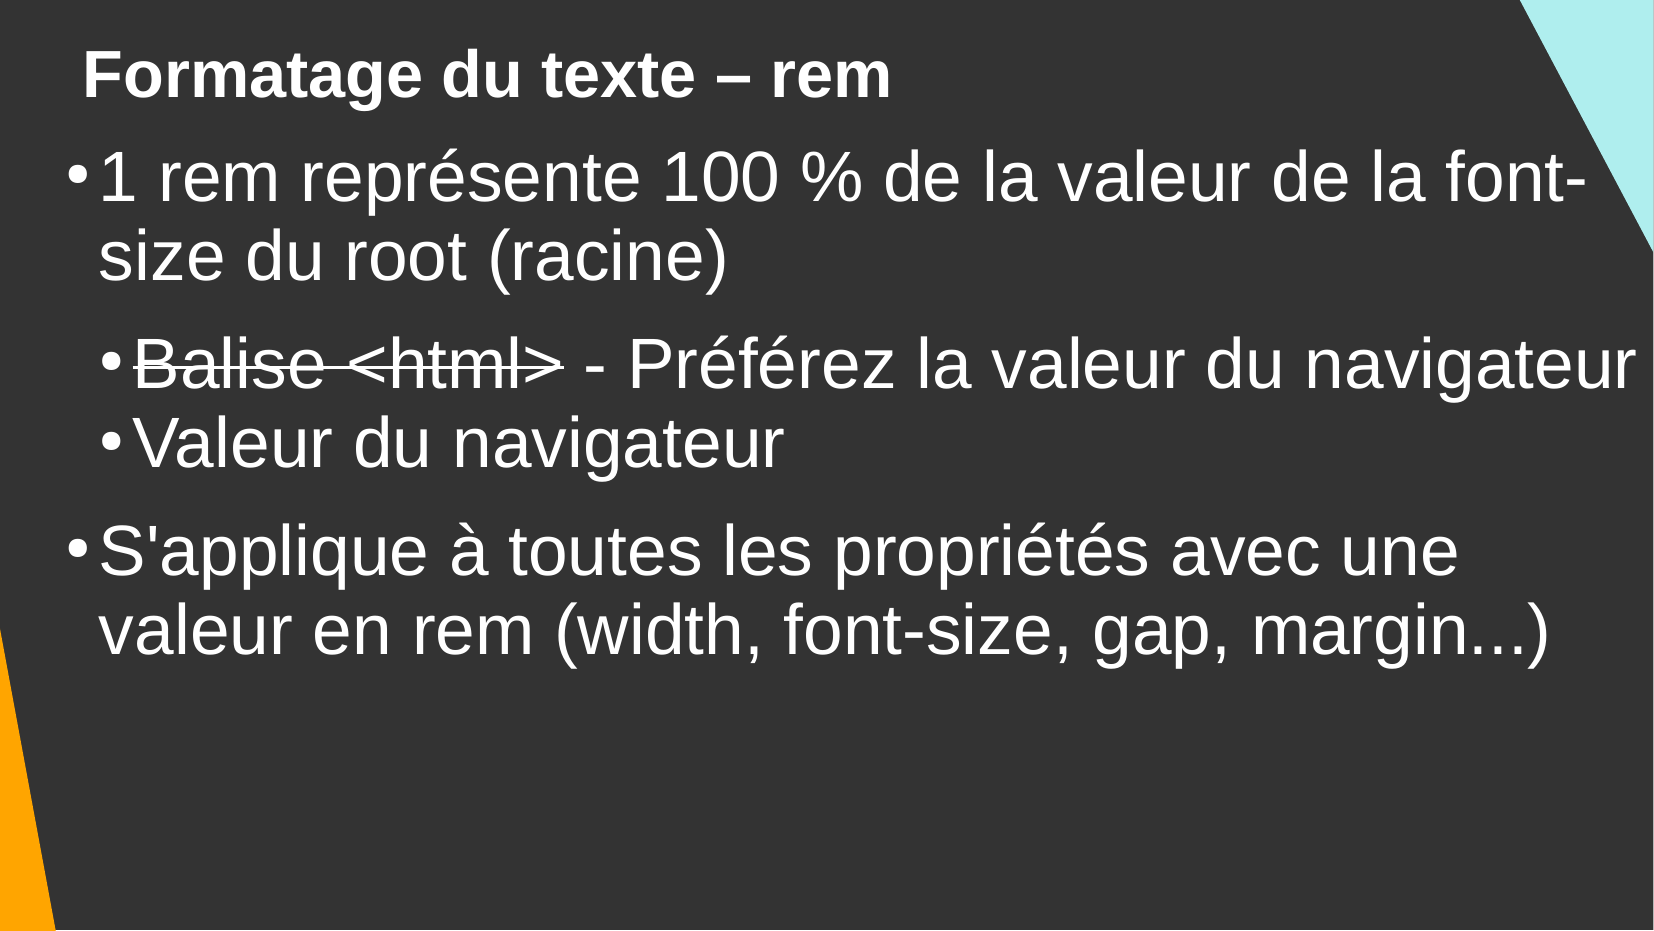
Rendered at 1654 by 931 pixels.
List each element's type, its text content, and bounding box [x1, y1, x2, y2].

subtitle 1 rem représente 100 % de la valeur de la font-size du root (racine) Balise <html> - Préférez la valeur du navigateur Valeur du navigateur S'applique à toutes les propriétés avec une valeur en rem (width, font-size, gap, margin...) [65, 132, 1642, 674]
title Formatage du texte – rem [82, 37, 1571, 132]
text_box [0, 628, 56, 931]
text_box [1519, 0, 1654, 254]
